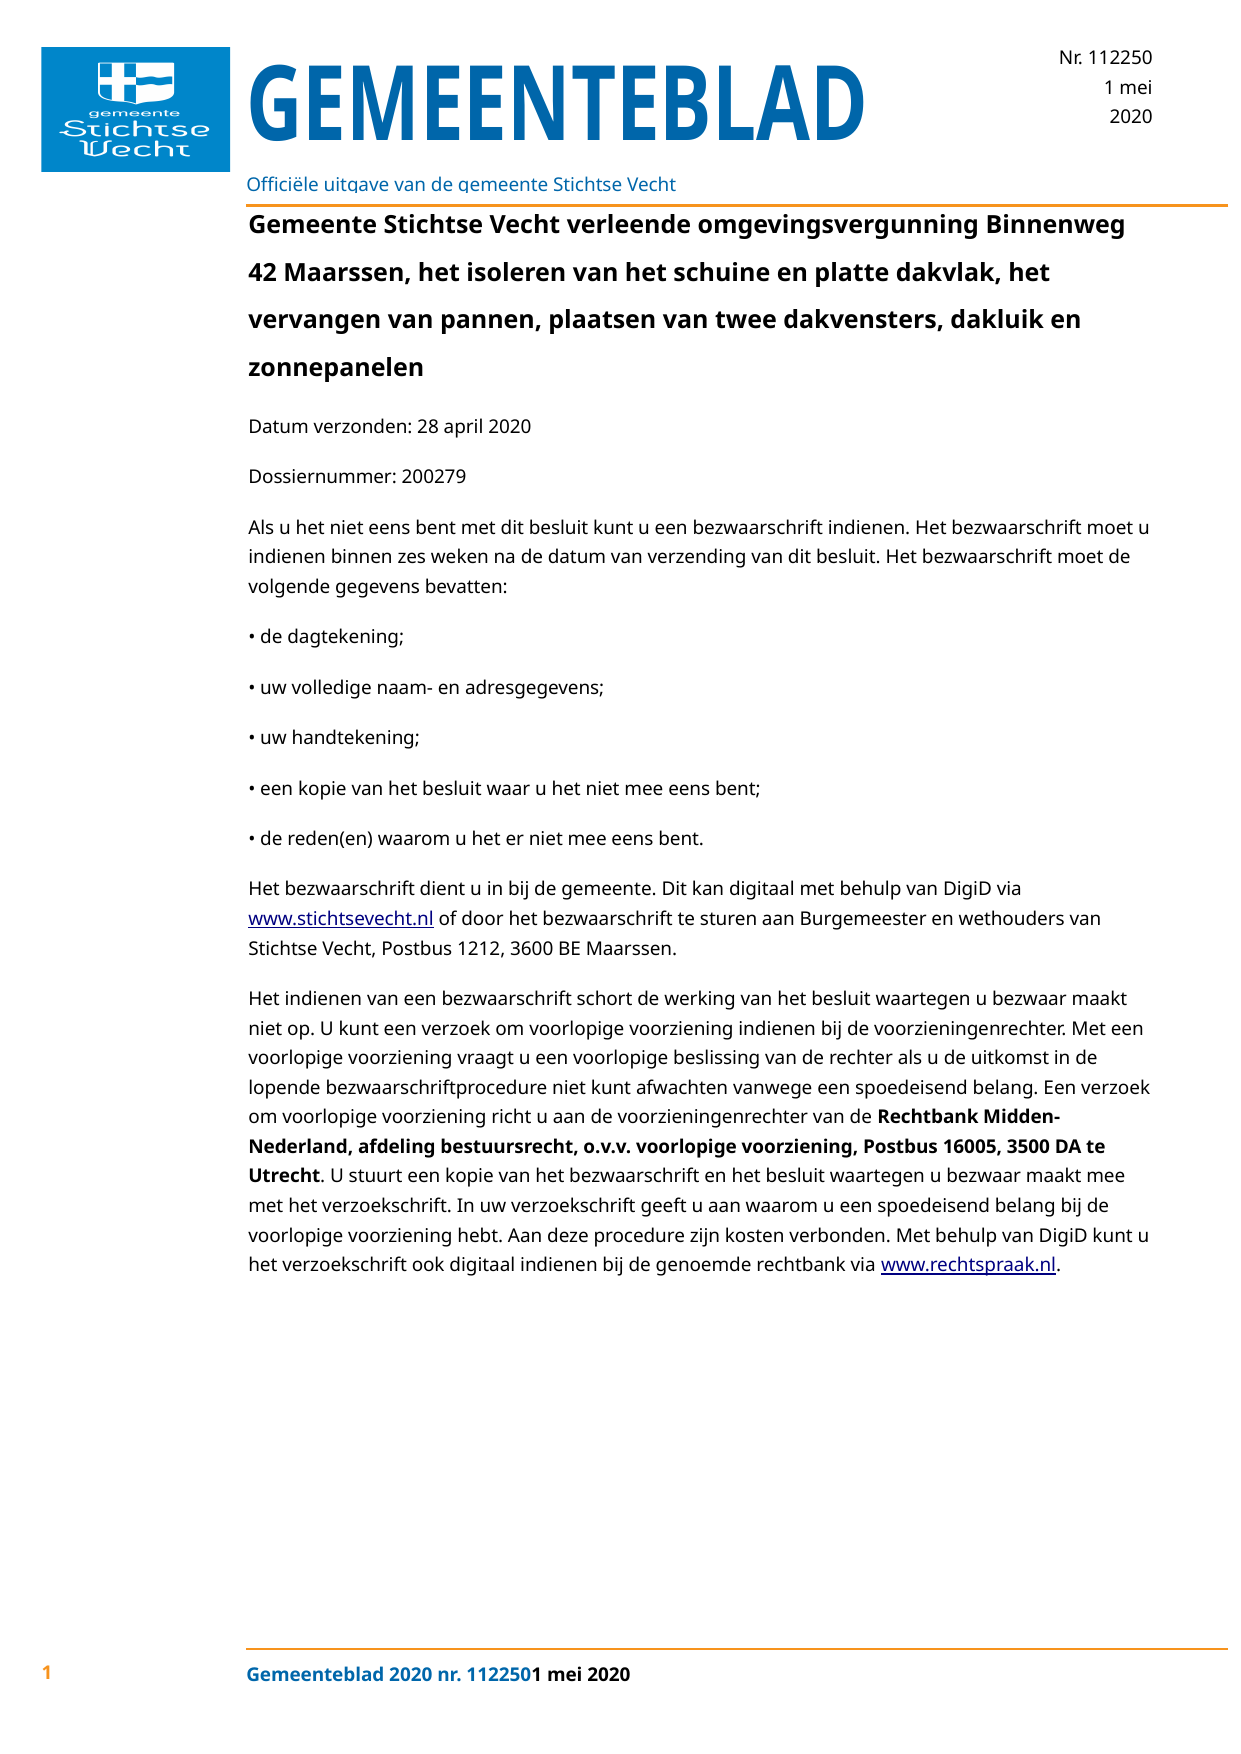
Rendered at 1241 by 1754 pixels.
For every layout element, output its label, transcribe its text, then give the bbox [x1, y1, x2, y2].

text • de dagtekening; [248, 623, 1152, 649]
text • een kopie van het besluit waar u het niet mee eens bent; [248, 775, 1152, 801]
text Het bezwaarschrift dient u in bij de gemeente. Dit kan digitaal met behulp van DigiD via www.stichtsevecht.nl of door het bezwaarschrift te sturen aan Burgemeester en wethouders van Stichtse Vecht, Postbus 1212, 3600 BE Maarssen. [248, 876, 1152, 961]
text Het indienen van een bezwaarschrift schort de werking van het besluit waartegen u bezwaar maakt niet op. U kunt een verzoek om voorlopige voorziening indienen bij de voorzieningenrechter. Met een voorlopige voorziening vraagt u een voorlopige beslissing van de rechter als u de uitkomst in de lopende bezwaarschriftprocedure niet kunt afwachten vanwege een spoedeisend belang. Een verzoek om voorlopige voorziening richt u aan de voorzieningenrechter van de Rechtbank Midden-Nederland, afdeling bestuursrecht, o.v.v. voorlopige voorziening, Postbus 16005, 3500 DA te Utrecht. U stuurt een kopie van het bezwaarschrift en het besluit waartegen u bezwaar maakt mee met het verzoekschrift. In uw verzoekschrift geeft u aan waarom u een spoedeisend belang bij de voorlopige voorziening hebt. Aan deze procedure zijn kosten verbonden. Met behulp van DigiD kunt u het verzoekschrift ook digitaal indienen bij de genoemde rechtbank via www.rechtspraak.nl. [248, 985, 1152, 1277]
text • de reden(en) waarom u het er niet mee eens bent. [248, 825, 1152, 851]
picture [137, 63, 174, 103]
text • uw handtekening; [248, 724, 1152, 750]
text Gemeente Stichtse Vecht verleende omgevingsvergunning Binnenweg 42 Maarssen, het isoleren van het schuine en platte dakvlak, het vervangen van pannen, plaatsen van twee dakvensters, dakluik en zonnepanelen [248, 207, 1152, 384]
text Datum verzonden: 28 april 2020 [248, 413, 1152, 439]
text Als u het niet eens bent met dit besluit kunt u een bezwaarschrift indienen. Het bezwaarschrift moet u indienen binnen zes weken na de datum van verzending van dit besluit. Het bezwaarschrift moet de volgende gegevens bevatten: [248, 514, 1152, 599]
picture [99, 63, 135, 101]
text • uw volledige naam- en adresgegevens; [248, 674, 1152, 700]
text Dossiernummer: 200279 [248, 463, 1152, 489]
